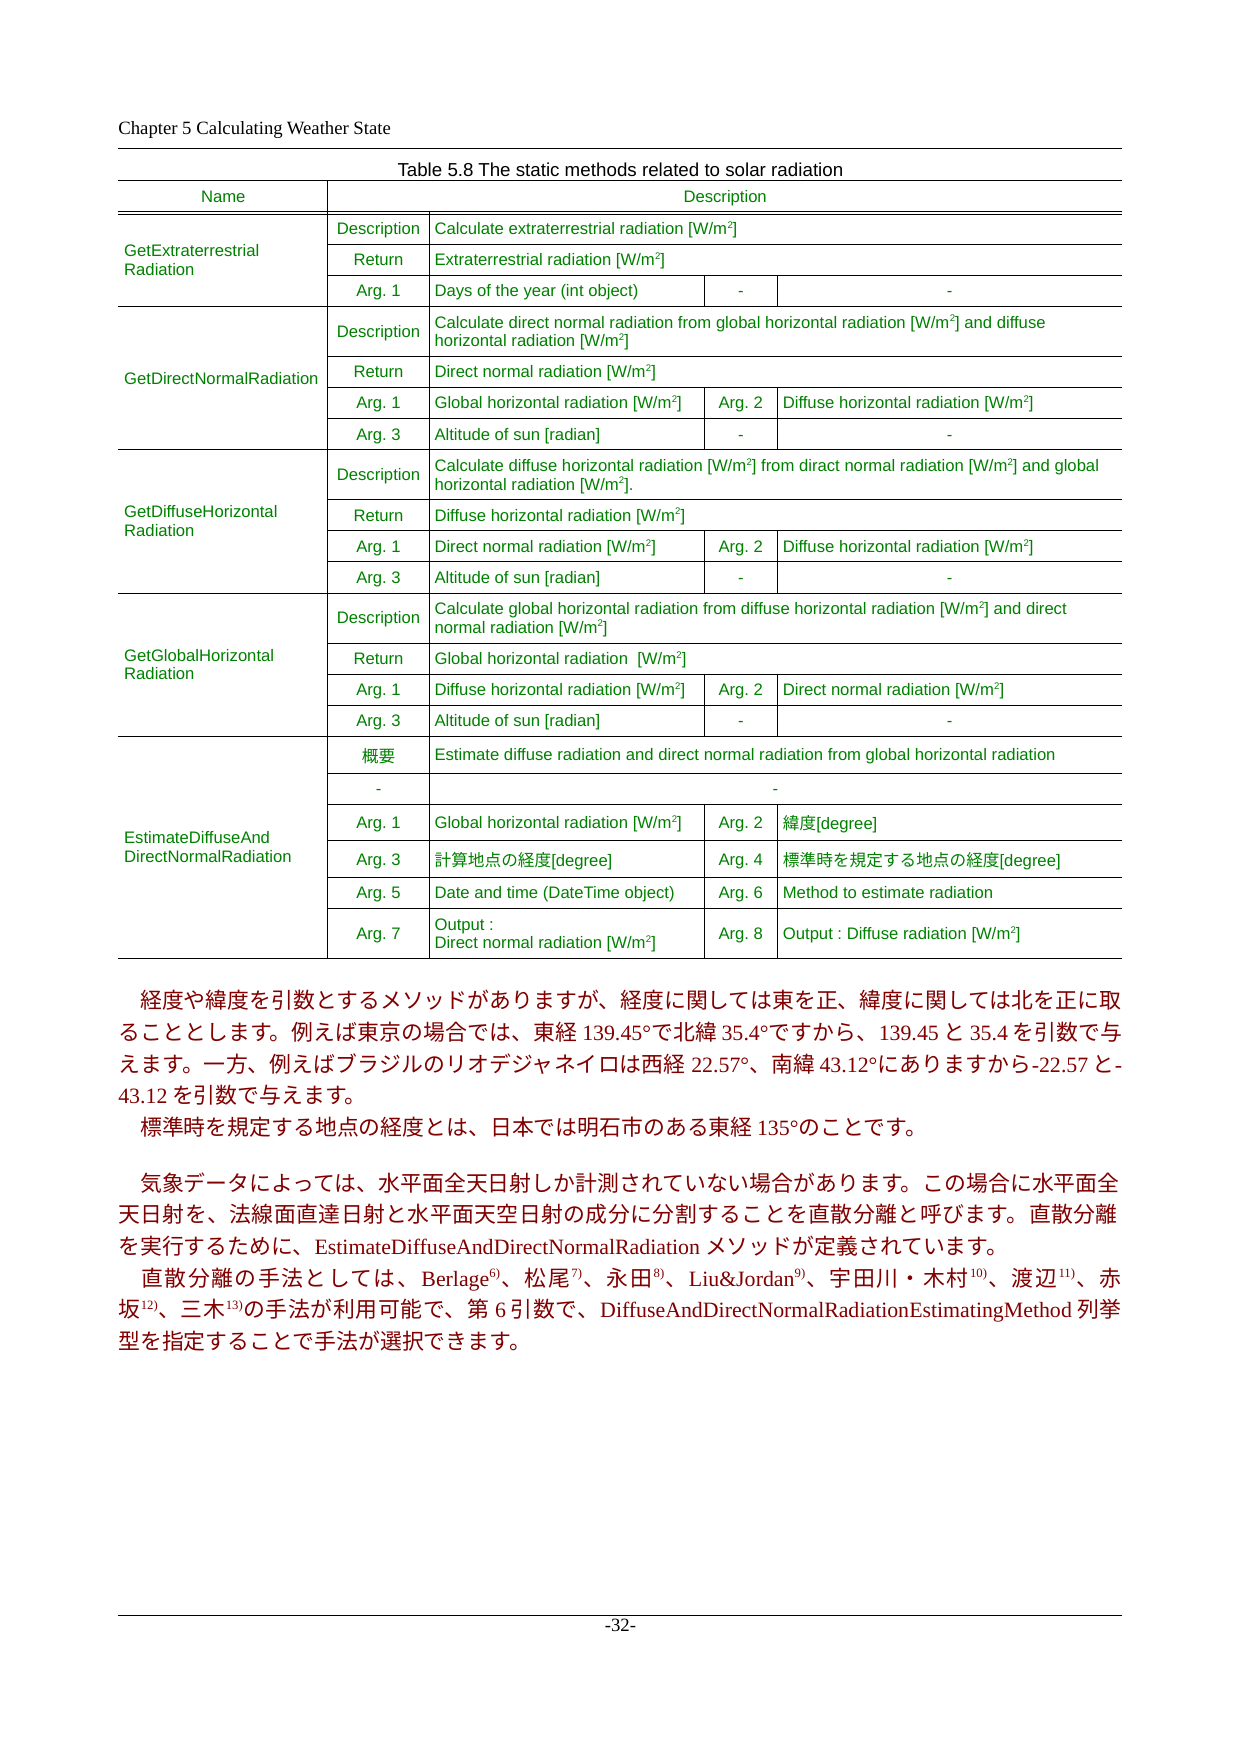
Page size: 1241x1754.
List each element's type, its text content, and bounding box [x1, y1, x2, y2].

table_cell GetExtraterrestrial Radiation [118, 215, 327, 306]
table_cell EstimateDiffuseAnd DirectNormalRadiation [118, 737, 327, 958]
table_cell GetDiffuseHorizontal Radiation [118, 450, 327, 593]
table_cell 計算地点の経度[degree] [430, 841, 704, 877]
table_cell - [778, 419, 1122, 449]
table_cell - [705, 562, 777, 593]
table_cell Direct normal radiation [W/m2] [430, 357, 1122, 387]
text 経度や緯度を引数とするメソッドがありますが、経度に関しては東を正、緯度に関しては北を正に取ることとします。例えば東京の場合では、東経139.45°で北緯35.4°ですから、139.45と35.4を引数で与えます。一方、例えばブラジルのリオデジャネイロは西経22.57°、南緯43.12°にありますから-22.57と-43.12を引数で与えます。 [118, 983, 1122, 1110]
table_cell Global horizontal radiation [W/m2] [430, 388, 704, 418]
table_cell Arg. 1 [328, 805, 429, 840]
table_cell 標準時を規定する地点の経度[degree] [778, 841, 1122, 877]
table_cell Description [328, 307, 429, 356]
table_cell Arg. 3 [328, 419, 429, 449]
table_cell Arg. 2 [705, 531, 777, 561]
table_cell GetGlobalHorizontal Radiation [118, 594, 327, 736]
table_cell Extraterrestrial radiation [W/m2] [430, 245, 1122, 275]
table_cell Arg. 4 [705, 841, 777, 877]
table_cell 緯度[degree] [778, 805, 1122, 840]
table_cell Global horizontal radiation [W/m2] [430, 644, 1122, 673]
table_header Description [328, 181, 1122, 211]
table_cell Arg. 3 [328, 706, 429, 736]
table_cell Arg. 3 [328, 562, 429, 593]
table_cell - [430, 774, 1122, 804]
table_cell 概要 [328, 737, 429, 772]
table_cell - [778, 276, 1122, 306]
table_cell Diffuse horizontal radiation [W/m2] [430, 675, 704, 705]
text 直散分離の手法としては、Berlage)、松尾)、永田)、Liu&Jordan)、宇田川・木村)、渡辺)、赤坂)、三木)の手法が利用可能で、第6引数で、DiffuseAndDirectNormalRadiationEstimatingMethod列挙型を指定することで手法が選択できます。 [118, 1261, 1122, 1356]
table_cell Diffuse horizontal radiation [W/m2] [430, 500, 1122, 530]
table_cell Calculate extraterrestrial radiation [W/m2] [430, 215, 1122, 244]
table_cell Return [328, 245, 429, 275]
table_cell - [778, 706, 1122, 736]
table_cell Return [328, 500, 429, 530]
table_cell Diffuse horizontal radiation [W/m2] [778, 531, 1122, 561]
table_header Name [118, 181, 327, 211]
table_cell Calculate direct normal radiation from global horizontal radiation [W/m2] and diffuse horizontal radiation [W/m2] [430, 307, 1122, 356]
table_cell Arg. 3 [328, 841, 429, 877]
table_cell Arg. 7 [328, 909, 429, 958]
table_cell Altitude of sun [radian] [430, 562, 704, 593]
table_cell Return [328, 357, 429, 387]
table_cell - [705, 276, 777, 306]
table_cell Estimate diffuse radiation and direct normal radiation from global horizontal radiation [430, 737, 1122, 772]
text 標準時を規定する地点の経度とは、日本では明石市のある東経135°のことです。 [118, 1110, 1122, 1142]
table_cell - [328, 774, 429, 804]
table_cell Output : Diffuse radiation [W/m2] [778, 909, 1122, 958]
table_cell Date and time (DateTime object) [430, 878, 704, 908]
table_cell Arg. 2 [705, 675, 777, 705]
table_cell Days of the year (int object) [430, 276, 704, 306]
table_cell Description [328, 215, 429, 244]
table_cell Direct normal radiation [W/m2] [430, 531, 704, 561]
table_cell Arg. 1 [328, 388, 429, 418]
table_cell Arg. 6 [705, 878, 777, 908]
table_cell Arg. 8 [705, 909, 777, 958]
table_cell Global horizontal radiation [W/m2] [430, 805, 704, 840]
table_cell Altitude of sun [radian] [430, 706, 704, 736]
table_cell Arg. 1 [328, 675, 429, 705]
table_cell - [705, 419, 777, 449]
table_cell Calculate diffuse horizontal radiation [W/m2] from diract normal radiation [W/m2] and global horizontal radiation [W/m2]. [430, 450, 1122, 499]
table_cell Diffuse horizontal radiation [W/m2] [778, 388, 1122, 418]
table_cell - [705, 706, 777, 736]
table_cell Arg. 5 [328, 878, 429, 908]
text Table 5.8 The static methods related to solar radiation [118, 159, 1122, 180]
table_cell - [778, 562, 1122, 593]
table_cell Arg. 2 [705, 805, 777, 840]
table_cell Calculate global horizontal radiation from diffuse horizontal radiation [W/m2] and direct normal radiation [W/m2] [430, 594, 1122, 642]
table_cell Output : Direct normal radiation [W/m2] [430, 909, 704, 958]
table_cell Arg. 2 [705, 388, 777, 418]
table_cell Method to estimate radiation [778, 878, 1122, 908]
table_cell Arg. 1 [328, 276, 429, 306]
text 気象データによっては、水平面全天日射しか計測されていない場合があります。この場合に水平面全天日射を、法線面直達日射と水平面天空日射の成分に分割することを直散分離と呼びます。直散分離を実行するために、EstimateDiffuseAndDirectNormalRadiationメソッドが定義されています。 [118, 1166, 1122, 1261]
table_cell Altitude of sun [radian] [430, 419, 704, 449]
table_cell Description [328, 450, 429, 499]
table_cell GetDirectNormalRadiation [118, 307, 327, 449]
table_cell Return [328, 644, 429, 673]
table_cell Direct normal radiation [W/m2] [778, 675, 1122, 705]
table_cell Description [328, 594, 429, 642]
table_cell Arg. 1 [328, 531, 429, 561]
